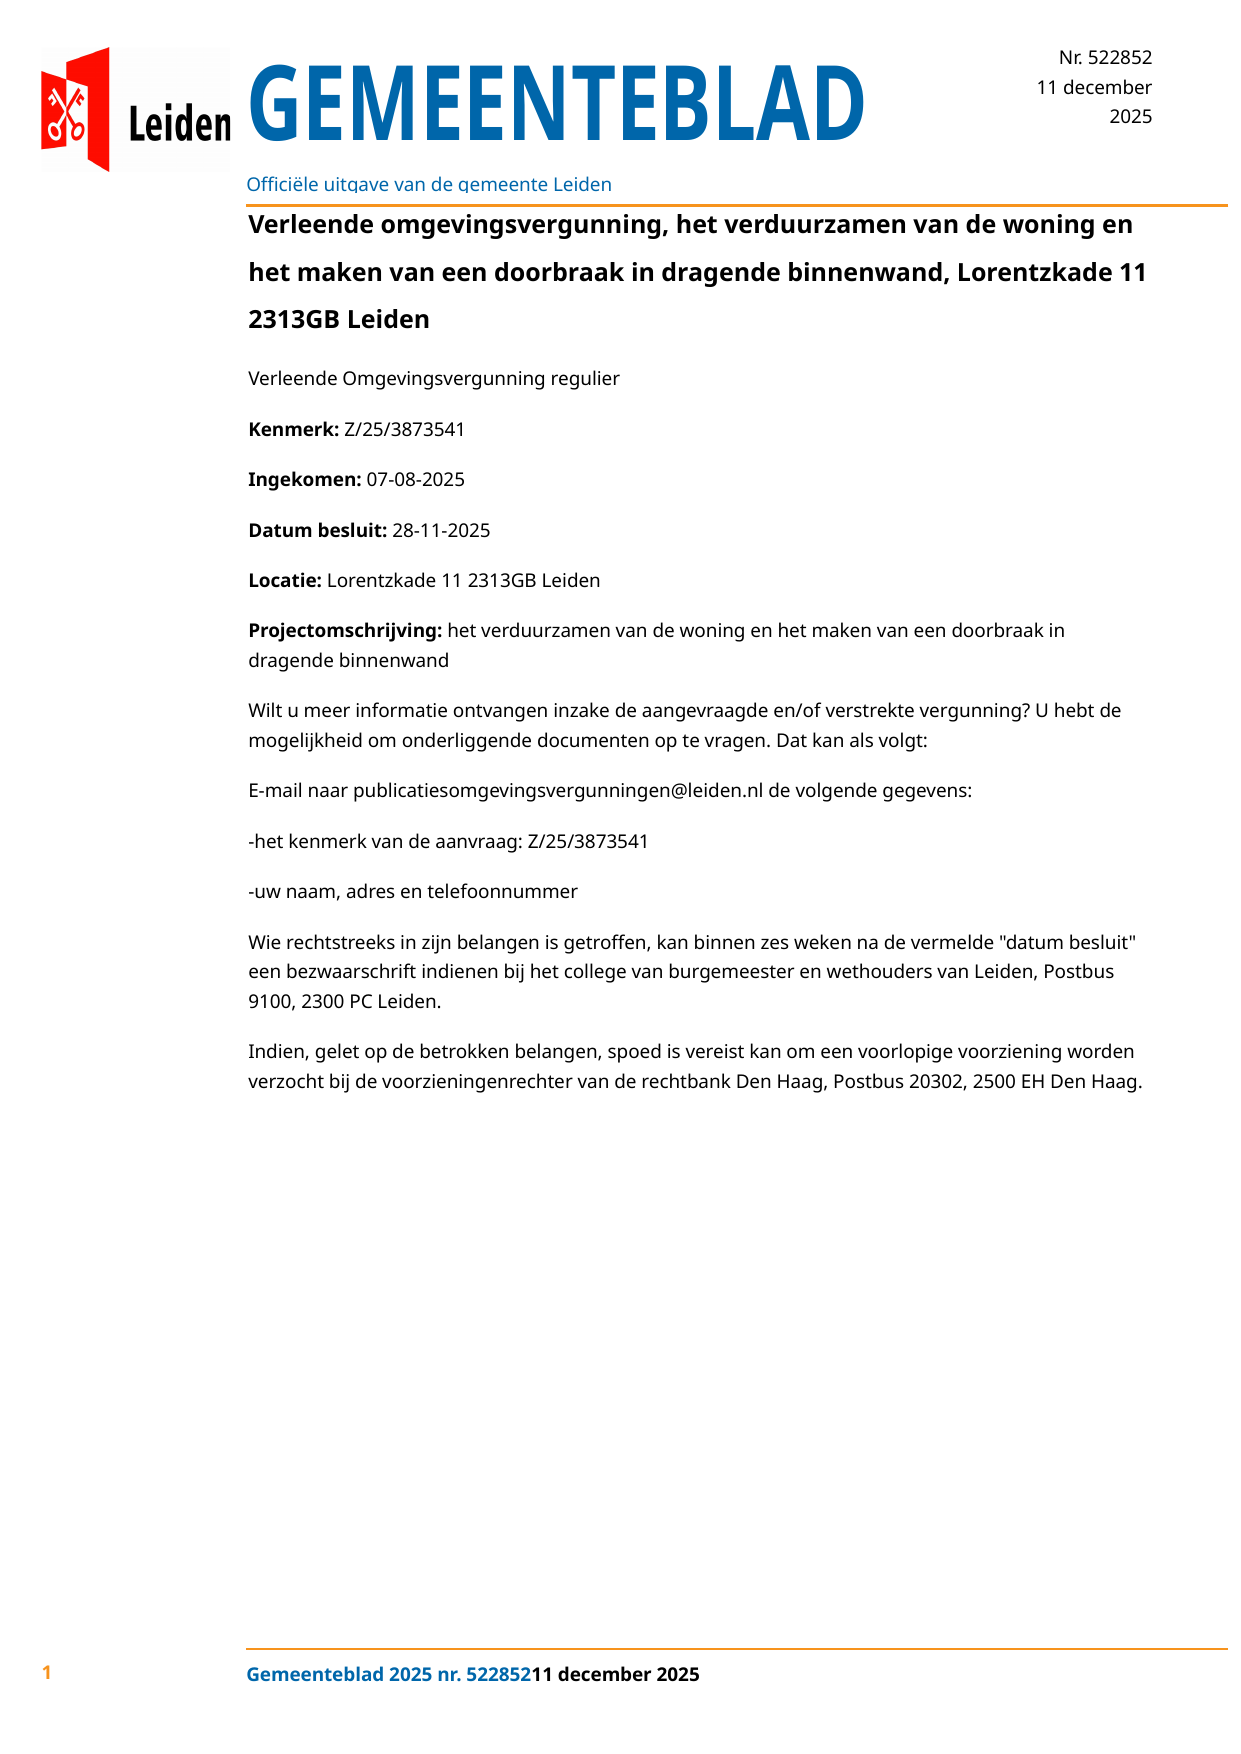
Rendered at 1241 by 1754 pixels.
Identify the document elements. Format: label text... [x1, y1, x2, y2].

text Verleende Omgevingsvergunning regulier [248, 366, 1152, 391]
text -uw naam, adres en telefoonnummer [248, 878, 1152, 904]
text Datum besluit: 28-11-2025 [248, 517, 1152, 542]
text E-mail naar publicatiesomgevingsvergunningen@leiden.nl de volgende gegevens: [248, 778, 1152, 803]
text Wie rechtstreeks in zijn belangen is getroffen, kan binnen zes weken na de vermelde "datum besluit" een bezwaarschrift indienen bij het college van burgemeester en wethouders van Leiden, Postbus 9100, 2300 PC Leiden. [248, 929, 1152, 1014]
text Wilt u meer informatie ontvangen inzake de aangevraagde en/of verstrekte vergunning? U hebt de mogelijkheid om onderliggende documenten op te vragen. Dat kan als volgt: [248, 698, 1152, 753]
text Indien, gelet op de betrokken belangen, spoed is vereist kan om een voorlopige voorziening worden verzocht bij de voorzieningenrechter van de rechtbank Den Haag, Postbus 20302, 2500 EH Den Haag. [248, 1038, 1152, 1094]
text Locatie: Lorentzkade 11 2313GB Leiden [248, 567, 1152, 593]
text Kenmerk: Z/25/3873541 [248, 416, 1152, 442]
text Verleende omgevingsvergunning, het verduurzamen van de woning en het maken van een doorbraak in dragende binnenwand, Lorentzkade 11 2313GB Leiden [248, 207, 1152, 336]
text -het kenmerk van de aanvraag: Z/25/3873541 [248, 828, 1152, 854]
picture [41, 47, 231, 172]
text Ingekomen: 07-08-2025 [248, 466, 1152, 492]
text Projectomschrijving: het verduurzamen van de woning en het maken van een doorbraak in dragende binnenwand [248, 618, 1152, 673]
